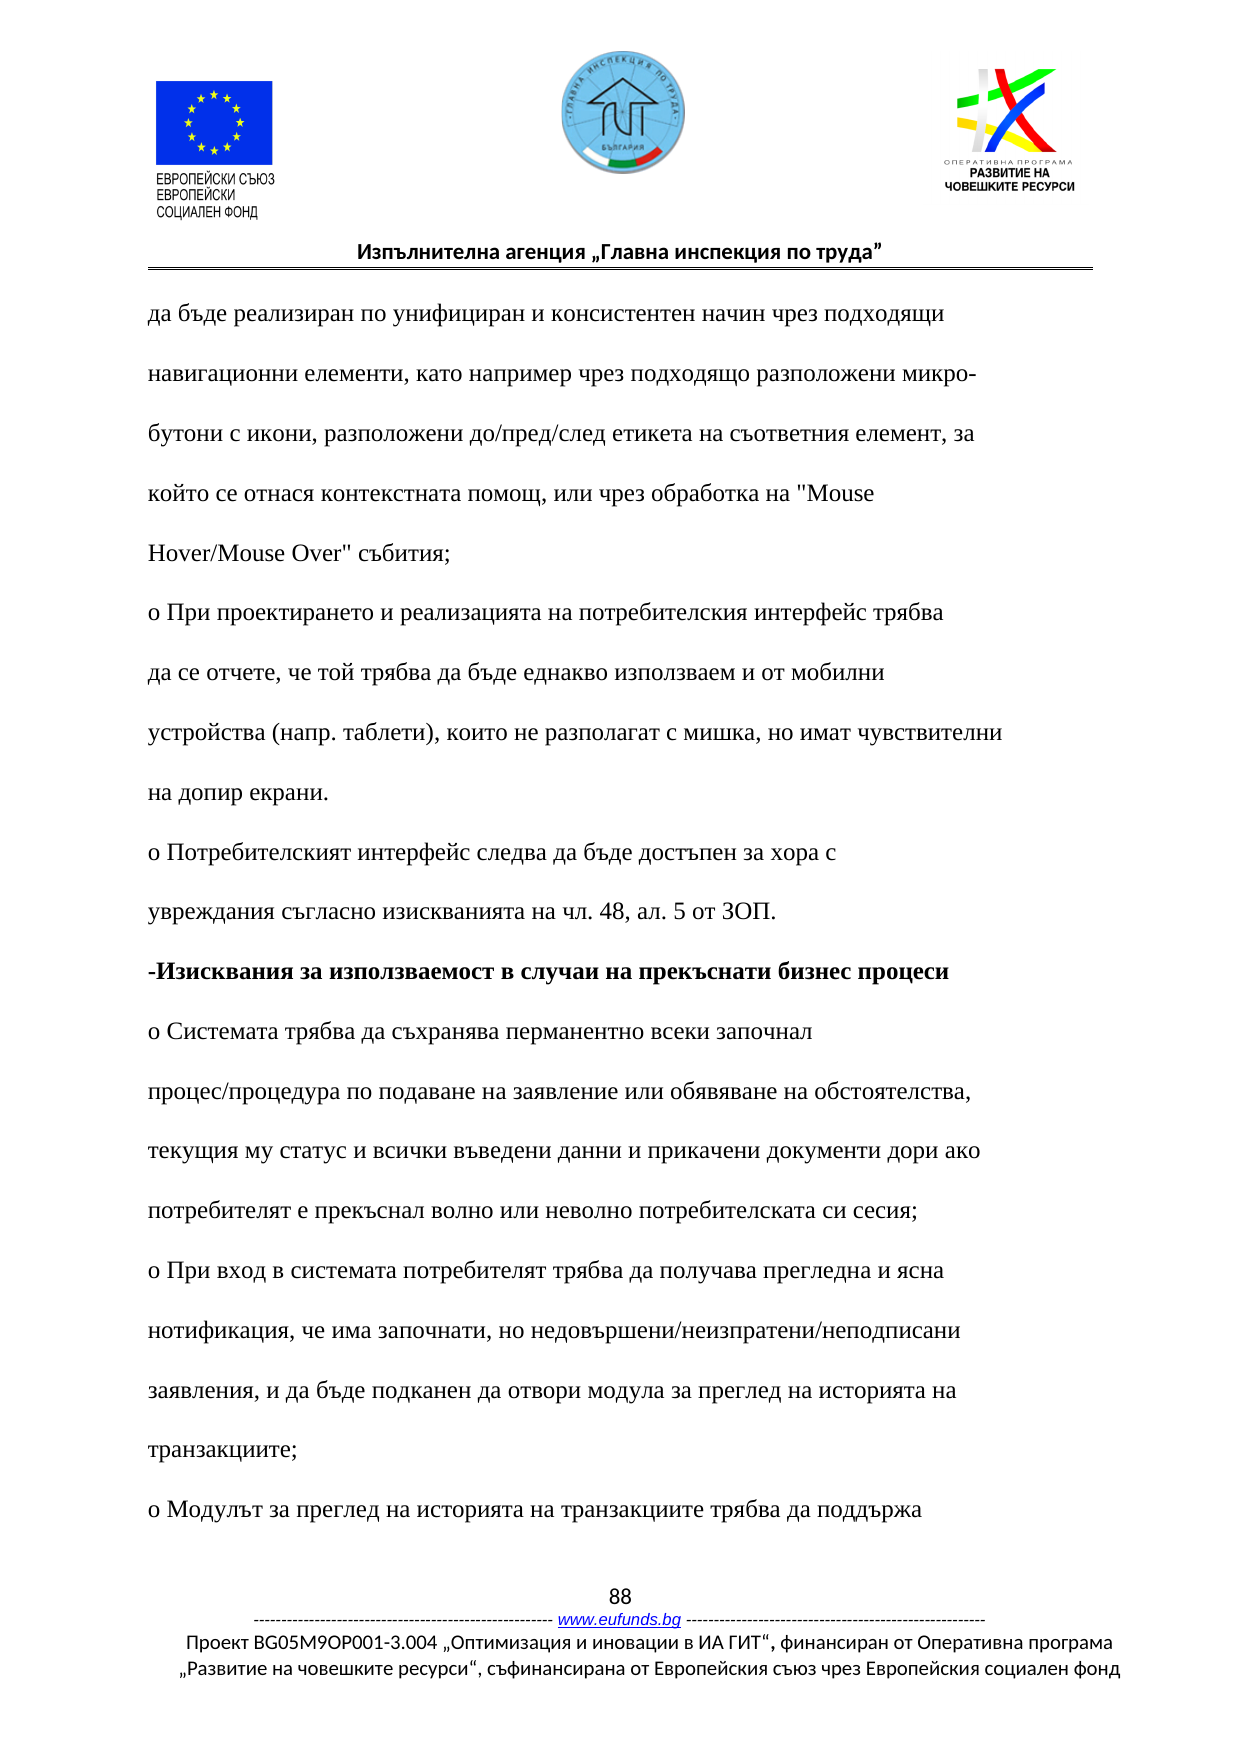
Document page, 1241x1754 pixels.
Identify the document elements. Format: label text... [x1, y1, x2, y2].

text o Модулът за преглед на историята на транзакциите трябва да поддържа [148, 1494, 1093, 1523]
text навигационни елементи, като например чрез подходящо разположени микро- [148, 358, 1093, 387]
text текущия му статус и всички въведени данни и прикачени документи дори ако [148, 1136, 1093, 1164]
text o При вход в системата потребителят трябва да получава прегледна и ясна [148, 1255, 1093, 1284]
text да се отчете, че той трябва да бъде еднакво използваем и от мобилни [148, 657, 1093, 686]
text Hover/Mouse Over" събития; [148, 538, 1093, 566]
text нотификация, че има започнати, но недовършени/неизпратени/неподписани [148, 1315, 1093, 1344]
text да бъде реализиран по унифициран и консистентен начин чрез подходящи [148, 298, 1093, 327]
text o При проектирането и реализацията на потребителския интерфейс трябва [148, 597, 1093, 626]
text заявления, и да бъде подканен да отвори модула за преглед на историята на [148, 1375, 1093, 1403]
text потребителят е прекъснал волно или неволно потребителската си сесия; [148, 1195, 1093, 1224]
text транзакциите; [148, 1434, 1093, 1463]
text o Потребителският интерфейс следва да бъде достъпен за хора с [148, 837, 1093, 865]
text процес/процедура по подаване на заявление или обявяване на обстоятелства, [148, 1076, 1093, 1104]
text който се отнася контекстната помощ, или чрез обработка на "Mouse [148, 478, 1093, 507]
text устройства (напр. таблети), които не разполагат с мишка, но имат чувствителни [148, 717, 1093, 746]
text бутони с икони, разположени до/пред/след етикета на съответния елемент, за [148, 418, 1093, 447]
text на допир екрани. [148, 777, 1093, 806]
text увреждания съгласно изискванията на чл. 48, ал. 5 от ЗОП. [148, 896, 1093, 925]
text o Системата трябва да съхранява перманентно всеки започнал [148, 1016, 1093, 1045]
text -Изисквания за използваемост в случаи на прекъснати бизнес процеси [148, 956, 1093, 985]
